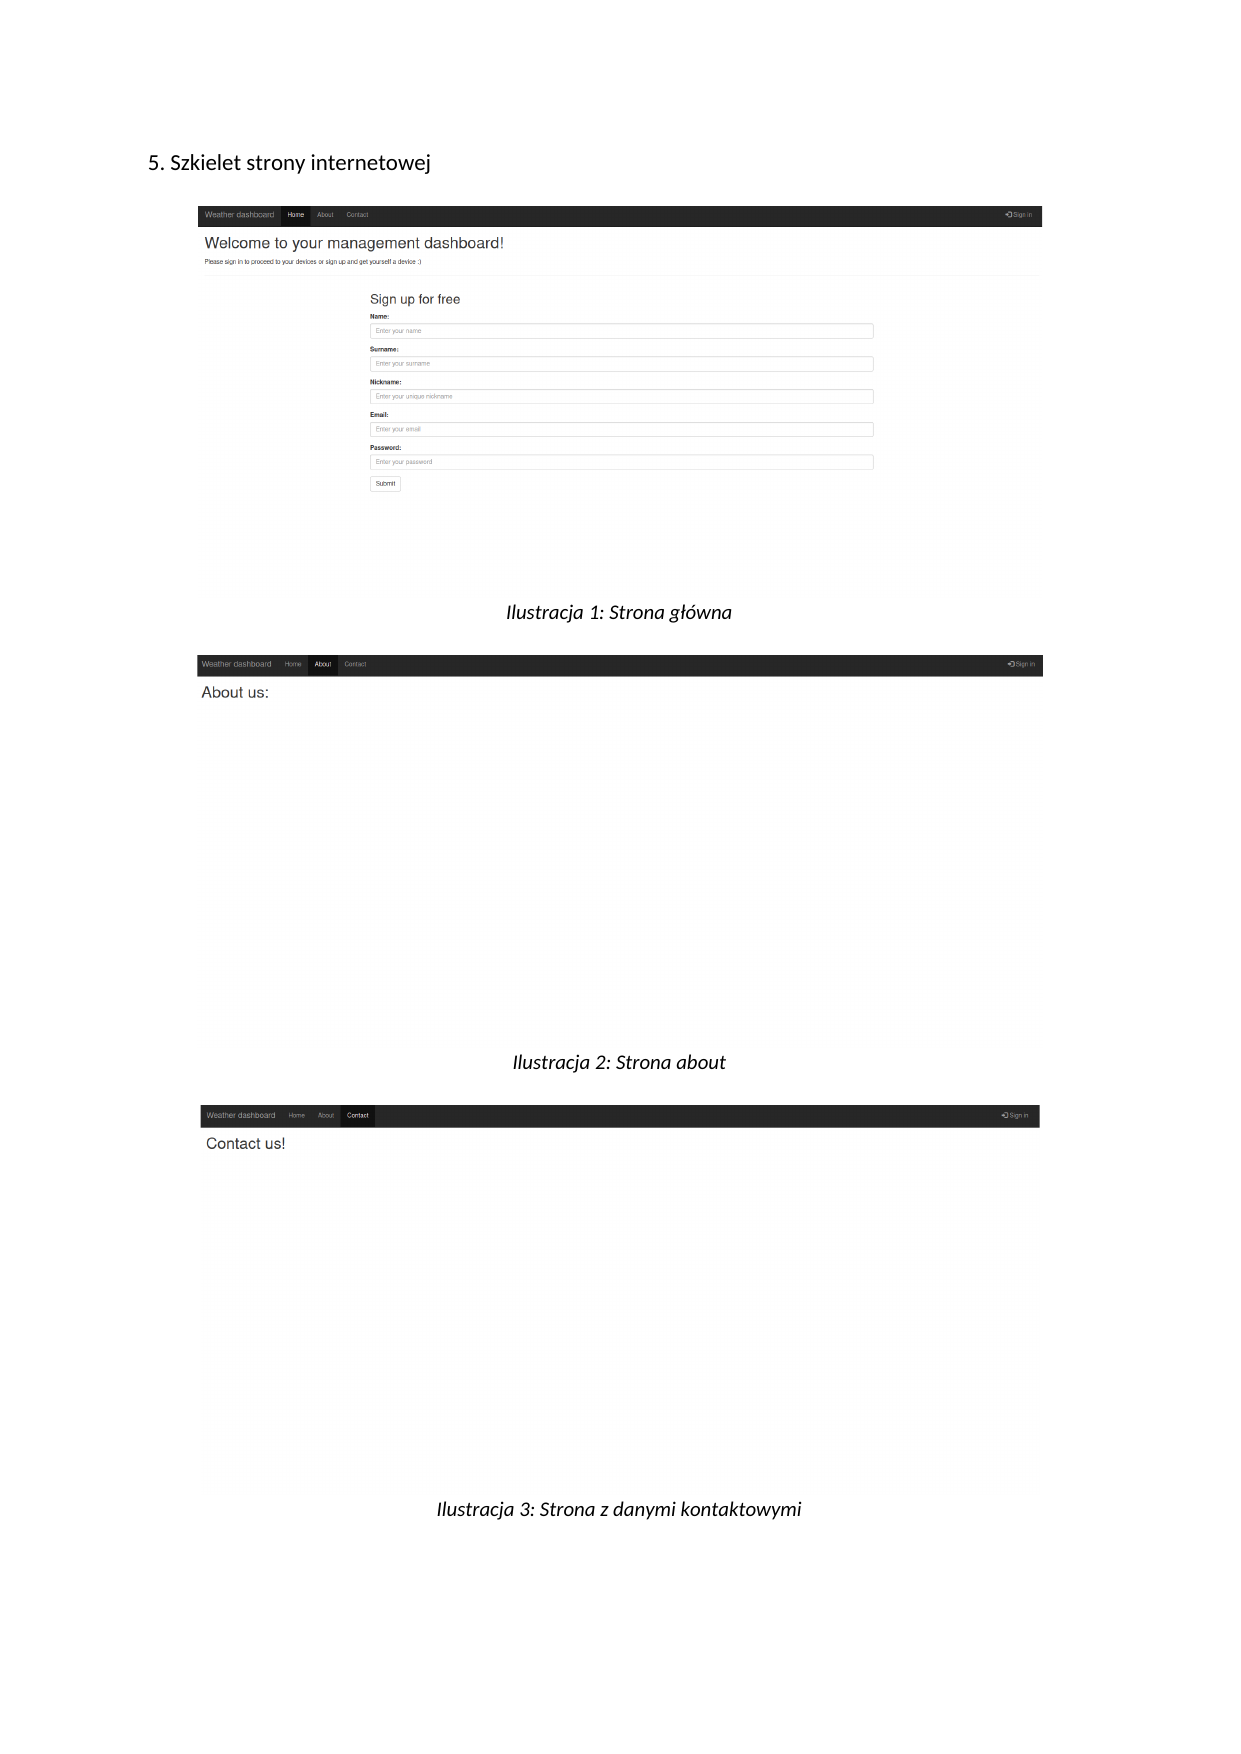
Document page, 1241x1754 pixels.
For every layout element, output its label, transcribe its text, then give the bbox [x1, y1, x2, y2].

picture [198, 206, 1043, 598]
picture [200, 1105, 1040, 1495]
picture [197, 655, 1043, 1048]
text 5. Szkielet strony internetowej [148, 148, 1093, 176]
text Ilustracja 1: Strona główna [198, 598, 1042, 624]
text Ilustracja 3: Strona z danymi kontaktowymi [201, 1495, 1039, 1521]
text Ilustracja 2: Strona about [197, 1048, 1043, 1075]
